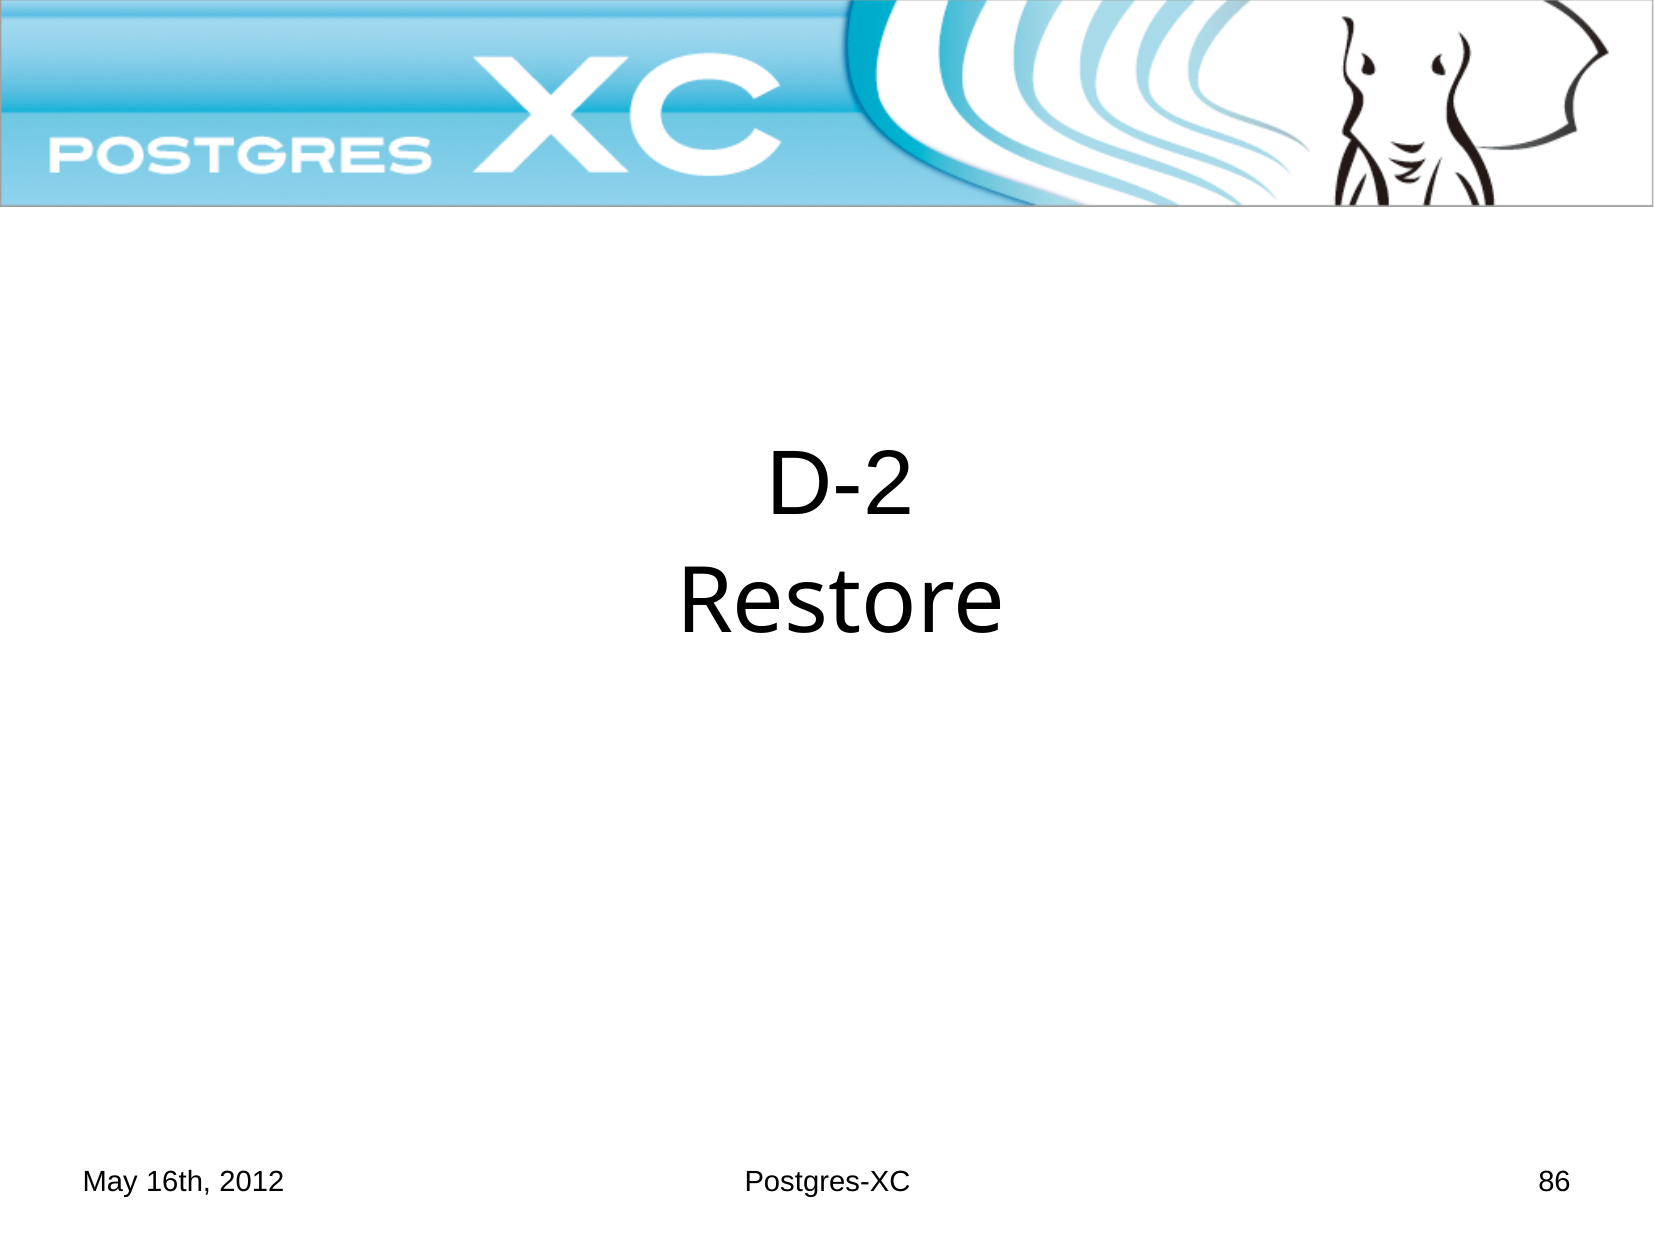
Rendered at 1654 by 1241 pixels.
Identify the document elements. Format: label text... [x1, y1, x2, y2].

picture [0, 0, 1654, 207]
title D-2 Restore [96, 438, 1585, 653]
